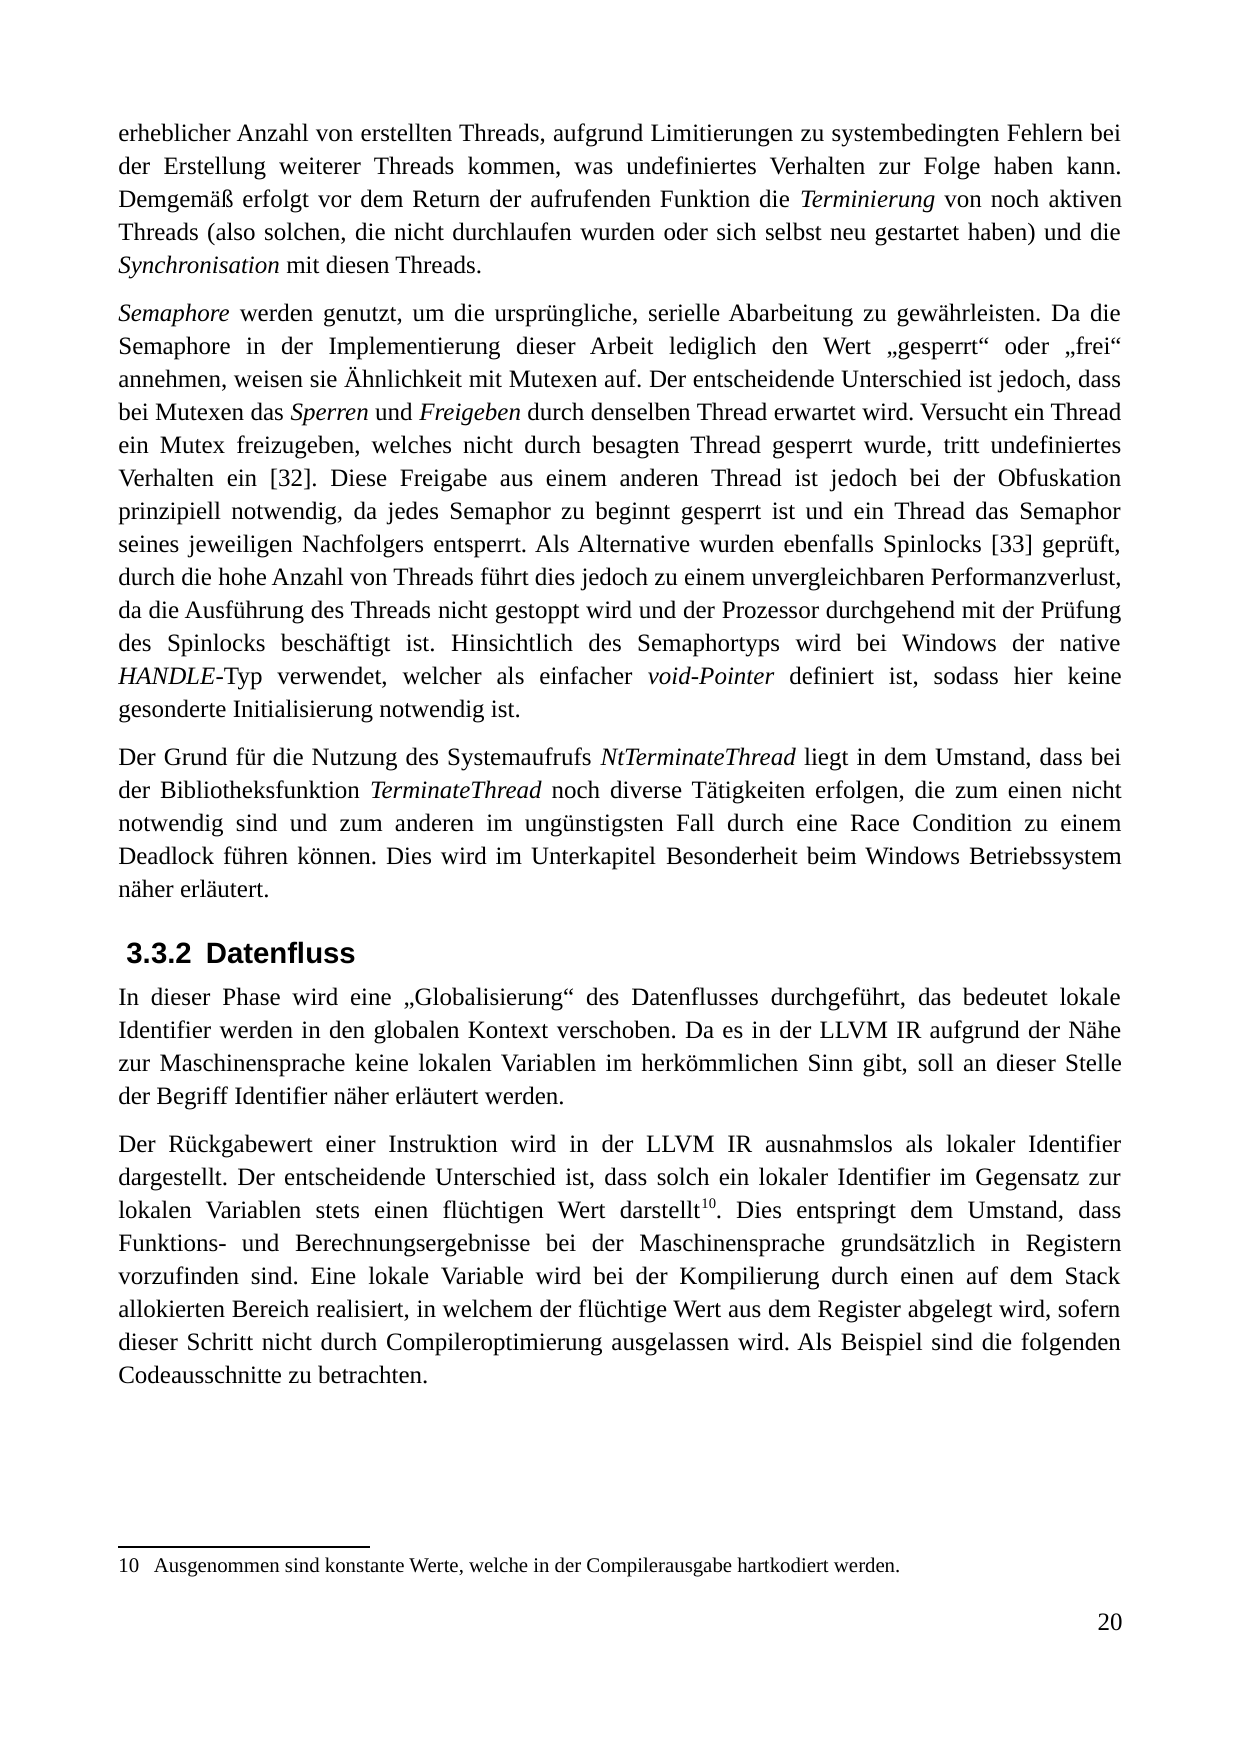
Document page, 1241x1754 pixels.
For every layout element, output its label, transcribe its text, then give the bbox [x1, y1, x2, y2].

text Der Grund für die Nutzung des Systemaufrufs NtTerminateThread liegt in dem Umstand, dass bei der Bibliotheksfunktion TerminateThread noch diverse Tätigkeiten erfolgen, die zum einen nicht notwendig sind und zum anderen im ungünstigsten Fall durch eine Race Condition zu einem Deadlock führen können. Dies wird im Unterkapitel Besonderheit beim Windows Betriebssystem näher erläutert. [118, 742, 1122, 902]
text Semaphore werden genutzt, um die ursprüngliche, serielle Abarbeitung zu gewährleisten. Da die Semaphore in der Implementierung dieser Arbeit lediglich den Wert „gesperrt“ oder „frei“ annehmen, weisen sie Ähnlichkeit mit Mutexen auf. Der entscheidende Unterschied ist jedoch, dass bei Mutexen das Sperren und Freigeben durch denselben Thread erwartet wird. Versucht ein Thread ein Mutex freizugeben, welches nicht durch besagten Thread gesperrt wurde, tritt undefiniertes Verhalten ein [32]. Diese Freigabe aus einem anderen Thread ist jedoch bei der Obfuskation prinzipiell notwendig, da jedes Semaphor zu beginnt gesperrt ist und ein Thread das Semaphor seines jeweiligen Nachfolgers entsperrt. Als Alternative wurden ebenfalls Spinlocks [33] geprüft, durch die hohe Anzahl von Threads führt dies jedoch zu einem unvergleichbaren Performanzverlust, da die Ausführung des Threads nicht gestoppt wird und der Prozessor durchgehend mit der Prüfung des Spinlocks beschäftigt ist. Hinsichtlich des Semaphortyps wird bei Windows der native HANDLE-Typ verwendet, welcher als einfacher void-Pointer definiert ist, sodass hier keine gesonderte Initialisierung notwendig ist. [118, 298, 1122, 723]
text Der Rückgabewert einer Instruktion wird in der LLVM IR ausnahmslos als lokaler Identifier dargestellt. Der entscheidende Unterschied ist, dass solch ein lokaler Identifier im Gegensatz zur lokalen Variablen stets einen flüchtigen Wert darstellt. Dies entspringt dem Umstand, dass Funktions- und Berechnungsergebnisse bei der Maschinensprache grundsätzlich in Registern vorzufinden sind. Eine lokale Variable wird bei der Kompilierung durch einen auf dem Stack allokierten Bereich realisiert, in welchem der flüchtige Wert aus dem Register abgelegt wird, sofern dieser Schritt nicht durch Compileroptimierung ausgelassen wird. Als Beispiel sind die folgenden Codeausschnitte zu betrachten. [118, 1129, 1122, 1389]
text In dieser Phase wird eine „Globalisierung“ des Datenflusses durchgeführt, das bedeutet lokale Identifier werden in den globalen Kontext verschoben. Da es in der LLVM IR aufgrund der Nähe zur Maschinensprache keine lokalen Variablen im herkömmlichen Sinn gibt, soll an dieser Stelle der Begriff Identifier näher erläutert werden. [118, 982, 1122, 1110]
subtitle Datenfluss [118, 936, 1122, 970]
text Ausgenommen sind konstante Werte, welche in der Compilerausgabe hartkodiert werden. [118, 1553, 1122, 1577]
text erheblicher Anzahl von erstellten Threads, aufgrund Limitierungen zu systembedingten Fehlern bei der Erstellung weiterer Threads kommen, was undefiniertes Verhalten zur Folge haben kann. Demgemäß erfolgt vor dem Return der aufrufenden Funktion die Terminierung von noch aktiven Threads (also solchen, die nicht durchlaufen wurden oder sich selbst neu gestartet haben) und die Synchronisation mit diesen Threads. [118, 118, 1122, 279]
